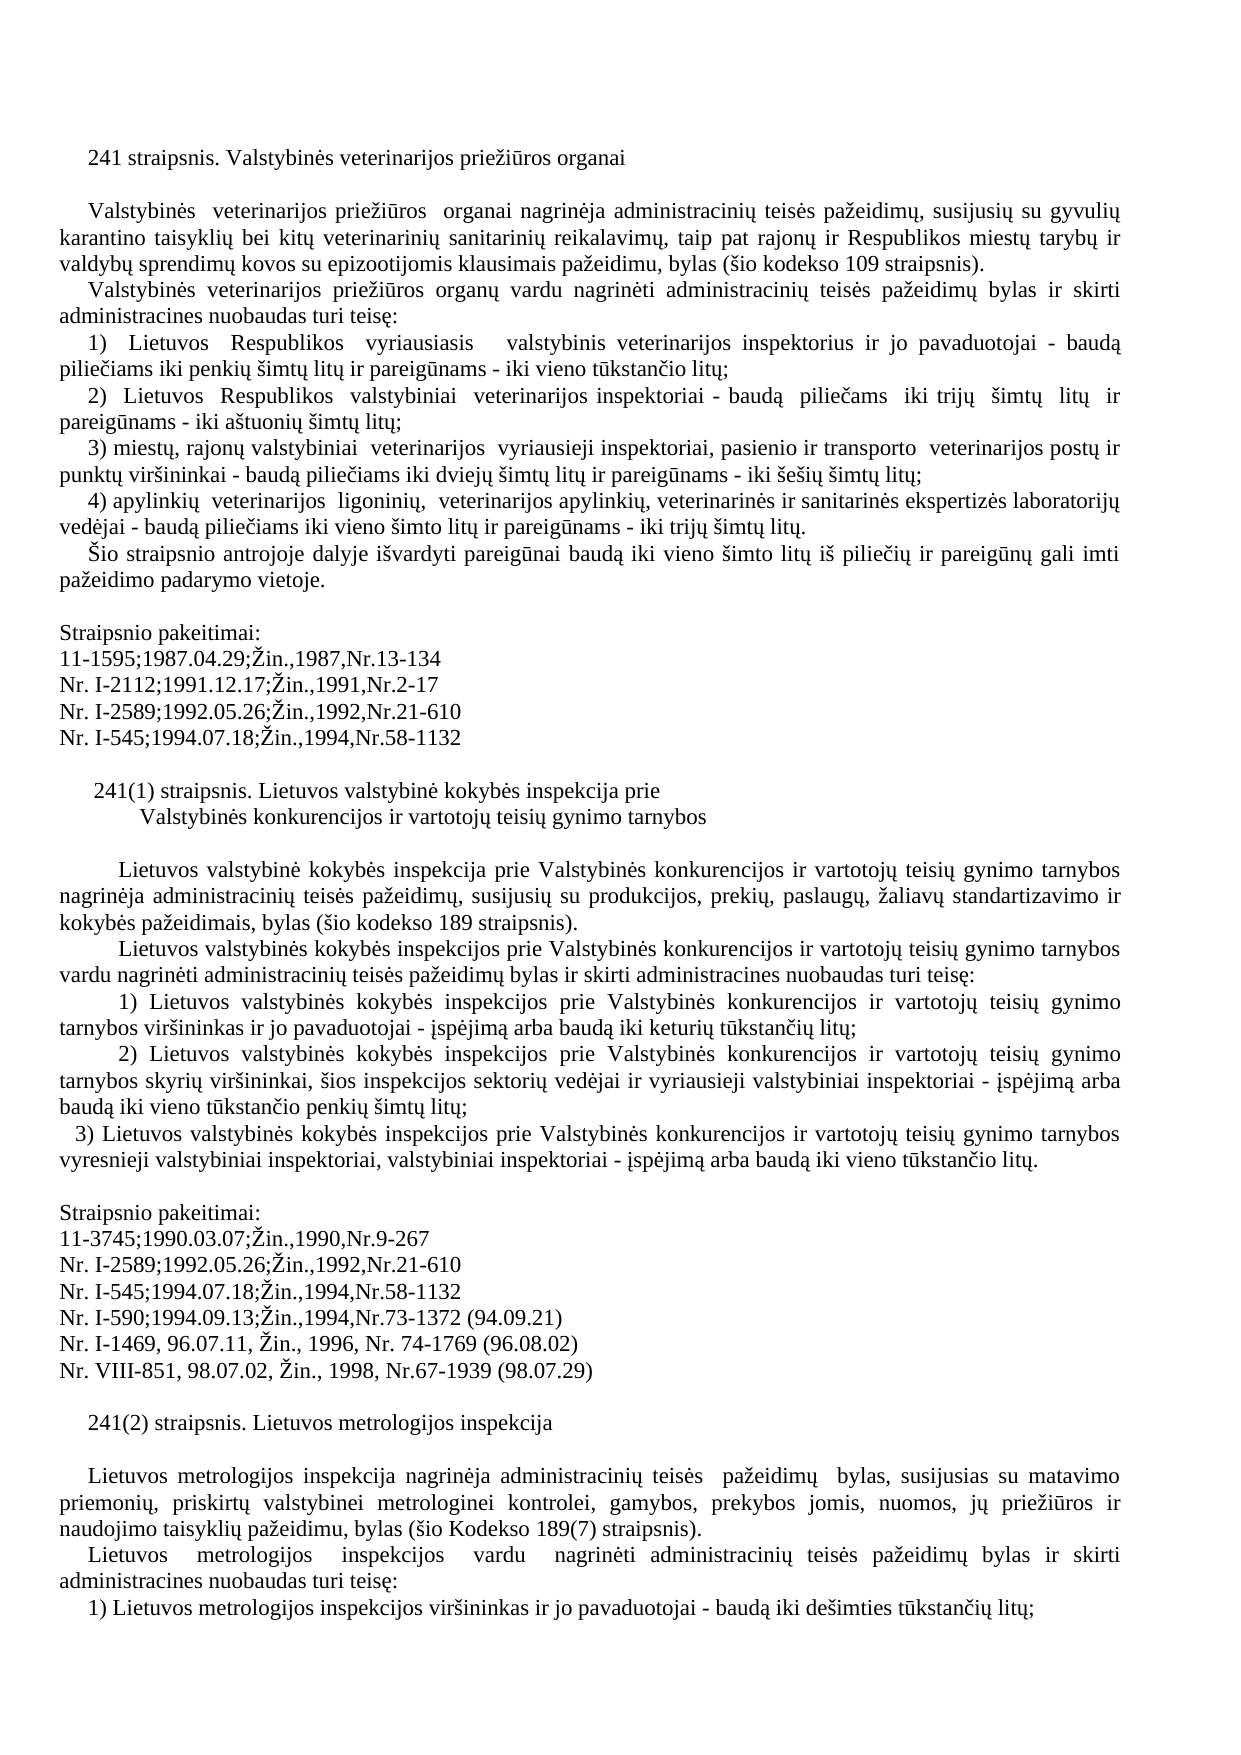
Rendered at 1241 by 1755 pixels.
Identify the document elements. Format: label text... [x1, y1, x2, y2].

text 241(2) straipsnis. Lietuvos metrologijos inspekcija [59, 1409, 1122, 1436]
text 3) Lietuvos valstybinės kokybės inspekcijos prie Valstybinės konkurencijos ir vartotojų teisių gynimo tarnybos vyresnieji valstybiniai inspektoriai, valstybiniai inspektoriai - įspėjimą arba baudą iki vieno tūkstančio litų. [59, 1119, 1122, 1172]
text Nr. VIII-851, 98.07.02, Žin., 1998, Nr.67-1939 (98.07.29) [59, 1357, 1122, 1383]
text Šio straipsnio antrojoje dalyje išvardyti pareigūnai baudą iki vieno šimto litų iš piliečių ir pareigūnų gali imti pažeidimo padarymo vietoje. [59, 540, 1122, 592]
text 3) miestų, rajonų valstybiniai veterinarijos vyriausieji inspektoriai, pasienio ir transporto veterinarijos postų ir punktų viršininkai - baudą piliečiams iki dviejų šimtų litų ir pareigūnams - iki šešių šimtų litų; [59, 434, 1122, 487]
text 1) Lietuvos Respublikos vyriausiasis valstybinis veterinarijos inspektorius ir jo pavaduotojai - baudą piliečiams iki penkių šimtų litų ir pareigūnams - iki vieno tūkstančio litų; [59, 329, 1122, 382]
text Lietuvos metrologijos inspekcijos vardu nagrinėti administracinių teisės pažeidimų bylas ir skirti administracines nuobaudas turi teisę: [59, 1541, 1122, 1594]
text 2) Lietuvos Respublikos valstybiniai veterinarijos inspektoriai - baudą piliečams iki trijų šimtų litų ir pareigūnams - iki aštuonių šimtų litų; [59, 382, 1122, 434]
text 1) Lietuvos valstybinės kokybės inspekcijos prie Valstybinės konkurencijos ir vartotojų teisių gynimo tarnybos viršininkas ir jo pavaduotojai - įspėjimą arba baudą iki keturių tūkstančių litų; [59, 988, 1122, 1041]
text Straipsnio pakeitimai: [59, 1199, 1122, 1225]
text 2) Lietuvos valstybinės kokybės inspekcijos prie Valstybinės konkurencijos ir vartotojų teisių gynimo tarnybos skyrių viršininkai, šios inspekcijos sektorių vedėjai ir vyriausieji valstybiniai inspektoriai - įspėjimą arba baudą iki vieno tūkstančio penkių šimtų litų; [59, 1041, 1122, 1119]
text Nr. I-545;1994.07.18;Žin.,1994,Nr.58-1132 [59, 724, 1122, 751]
text Nr. I-590;1994.09.13;Žin.,1994,Nr.73-1372 (94.09.21) [59, 1304, 1122, 1330]
text Nr. I-2589;1992.05.26;Žin.,1992,Nr.21-610 [59, 698, 1122, 724]
text Valstybinės konkurencijos ir vartotojų teisių gynimo tarnybos [59, 803, 1122, 830]
text Nr. I-2589;1992.05.26;Žin.,1992,Nr.21-610 [59, 1251, 1122, 1278]
text Lietuvos valstybinė kokybės inspekcija prie Valstybinės konkurencijos ir vartotojų teisių gynimo tarnybos nagrinėja administracinių teisės pažeidimų, susijusių su produkcijos, prekių, paslaugų, žaliavų standartizavimo ir kokybės pažeidimais, bylas (šio kodekso 189 straipsnis). [59, 856, 1122, 935]
text 241 straipsnis. Valstybinės veterinarijos priežiūros organai [59, 144, 1122, 171]
text Valstybinės veterinarijos priežiūros organai nagrinėja administracinių teisės pažeidimų, susijusių su gyvulių karantino taisyklių bei kitų veterinarinių sanitarinių reikalavimų, taip pat rajonų ir Respublikos miestų tarybų ir valdybų sprendimų kovos su epizootijomis klausimais pažeidimu, bylas (šio kodekso 109 straipsnis). [59, 197, 1122, 276]
text Straipsnio pakeitimai: [59, 619, 1122, 645]
text 4) apylinkių veterinarijos ligoninių, veterinarijos apylinkių, veterinarinės ir sanitarinės ekspertizės laboratorijų vedėjai - baudą piliečiams iki vieno šimto litų ir pareigūnams - iki trijų šimtų litų. [59, 487, 1122, 540]
text Nr. I-1469, 96.07.11, Žin., 1996, Nr. 74-1769 (96.08.02) [59, 1330, 1122, 1357]
text Valstybinės veterinarijos priežiūros organų vardu nagrinėti administracinių teisės pažeidimų bylas ir skirti administracines nuobaudas turi teisę: [59, 276, 1122, 329]
text 11-1595;1987.04.29;Žin.,1987,Nr.13-134 [59, 645, 1122, 672]
text 1) Lietuvos metrologijos inspekcijos viršininkas ir jo pavaduotojai - baudą iki dešimties tūkstančių litų; [59, 1594, 1122, 1620]
text 11-3745;1990.03.07;Žin.,1990,Nr.9-267 [59, 1225, 1122, 1251]
text 241(1) straipsnis. Lietuvos valstybinė kokybės inspekcija prie [59, 777, 1122, 803]
text Nr. I-545;1994.07.18;Žin.,1994,Nr.58-1132 [59, 1278, 1122, 1304]
text Lietuvos valstybinės kokybės inspekcijos prie Valstybinės konkurencijos ir vartotojų teisių gynimo tarnybos vardu nagrinėti administracinių teisės pažeidimų bylas ir skirti administracines nuobaudas turi teisę: [59, 935, 1122, 988]
text Lietuvos metrologijos inspekcija nagrinėja administracinių teisės pažeidimų bylas, susijusias su matavimo priemonių, priskirtų valstybinei metrologinei kontrolei, gamybos, prekybos jomis, nuomos, jų priežiūros ir naudojimo taisyklių pažeidimu, bylas (šio Kodekso 189(7) straipsnis). [59, 1462, 1122, 1541]
text Nr. I-2112;1991.12.17;Žin.,1991,Nr.2-17 [59, 672, 1122, 698]
